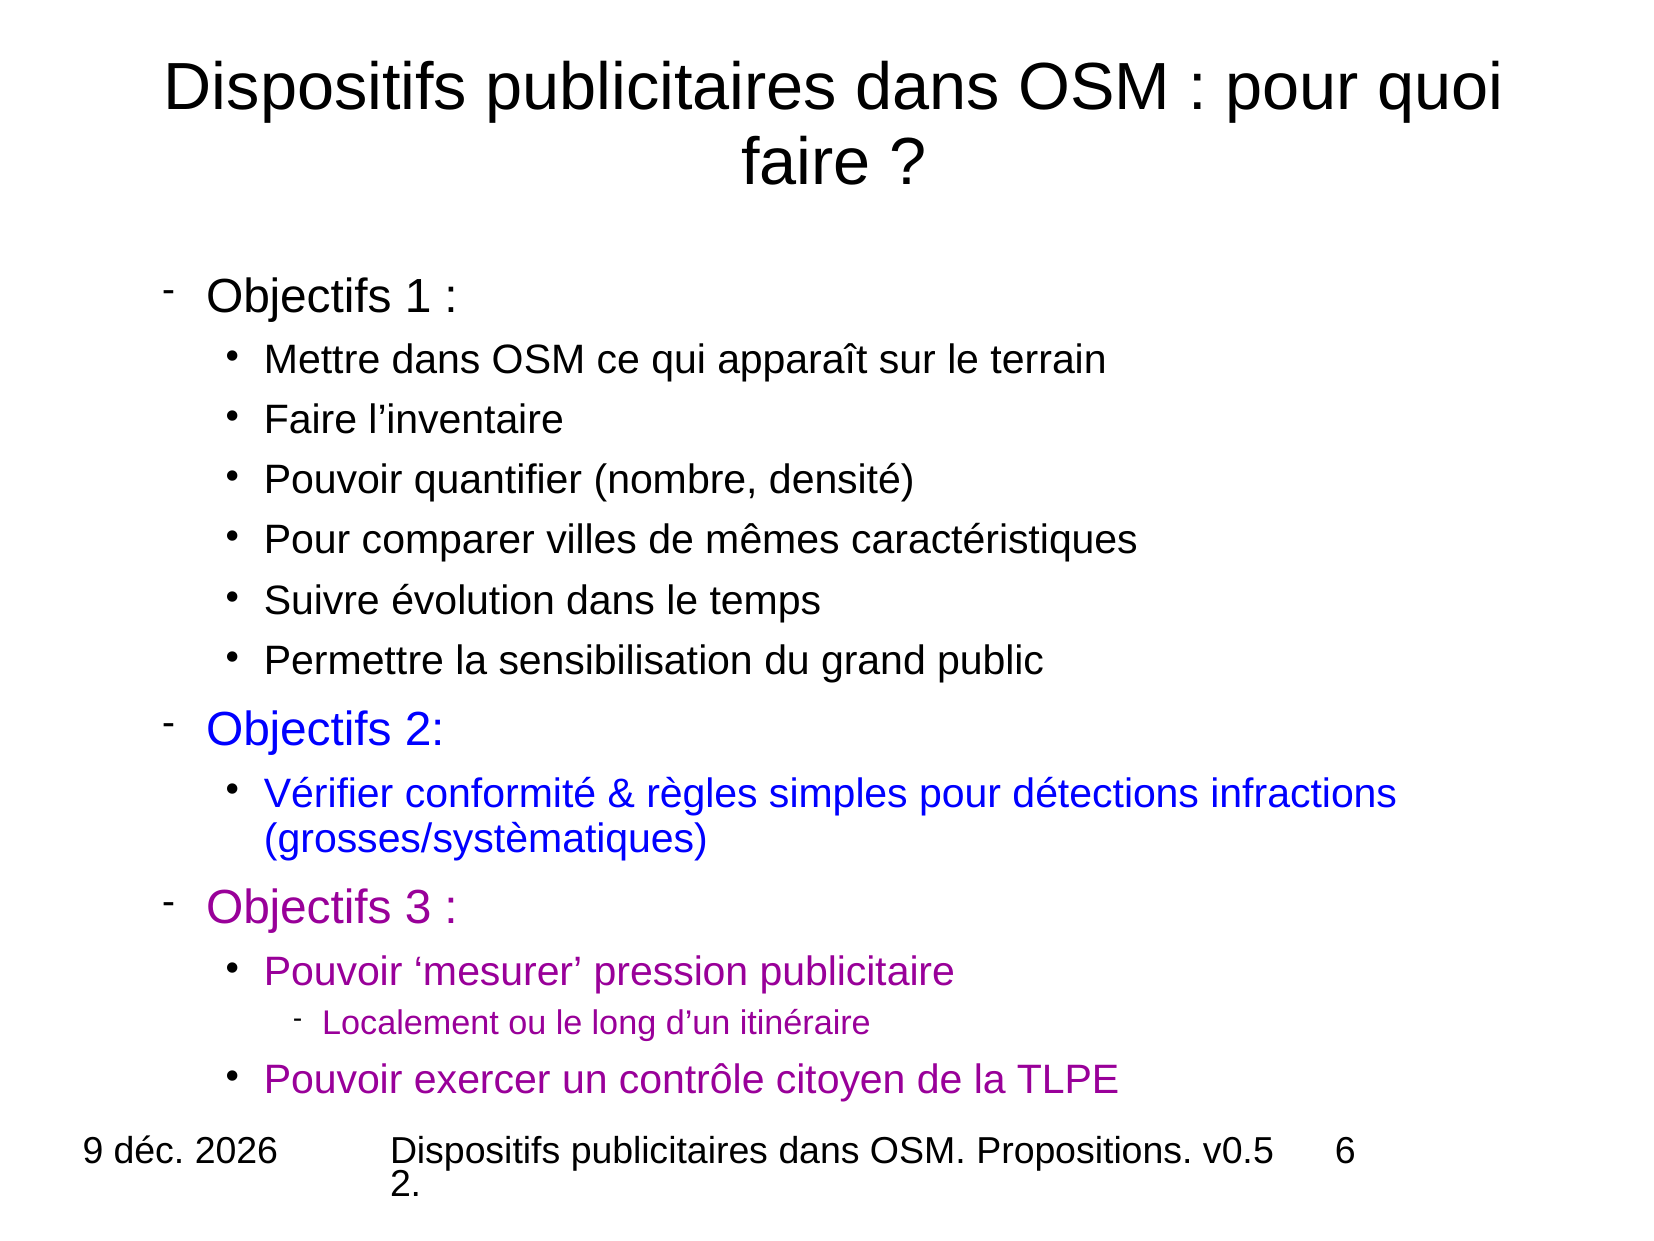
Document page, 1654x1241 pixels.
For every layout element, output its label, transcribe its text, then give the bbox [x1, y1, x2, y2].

title Dispositifs publicitaires dans OSM : pour quoi faire ? [90, 19, 1579, 179]
list Objectifs 1 : Mettre dans OSM ce qui apparaît sur le terrain Faire l’inventaire Pouvoir quantifier (nombre, densité) Pour comparer villes de mêmes caractéristiques Suivre évolution dans le temps Permettre la sensibilisation du grand public Objectifs 2: Vérifier conformité & règles simples pour détections infractions (grosses/systèmatiques) Objectifs 3 : Pouvoir ‘mesurer’ pression publicitaire Localement ou le long d’un itinéraire Pouvoir exercer un contrôle citoyen de la TLPE [90, 179, 1579, 1110]
